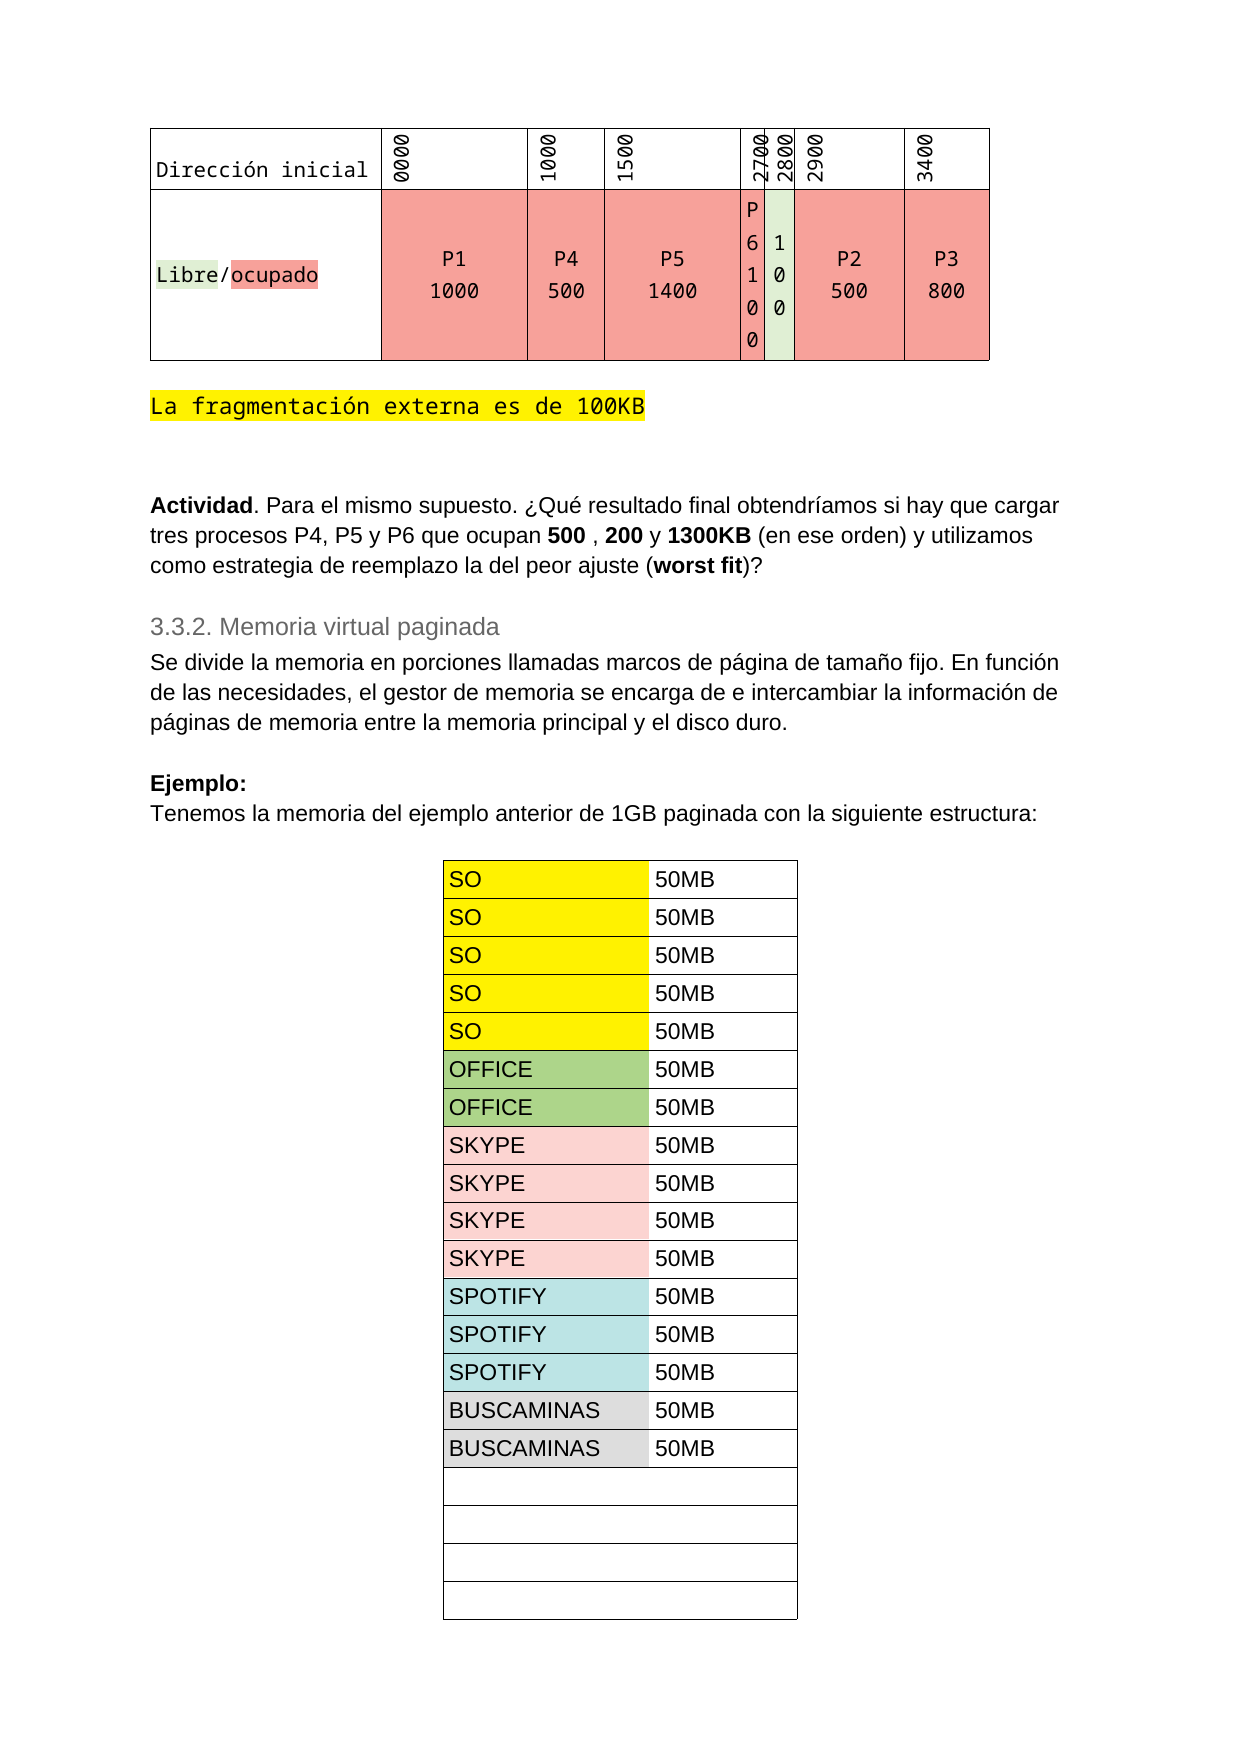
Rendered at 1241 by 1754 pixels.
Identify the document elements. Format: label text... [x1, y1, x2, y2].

table_header 2800 [765, 129, 794, 189]
table_cell 50MB [649, 1392, 797, 1429]
table_cell BUSCAMINAS [444, 1430, 649, 1467]
table_cell SKYPE [444, 1203, 649, 1239]
table_cell P3 800 [905, 190, 989, 360]
table_cell GIMP [444, 1468, 649, 1505]
table_cell 50MB [649, 1544, 797, 1581]
table_cell SO [444, 1013, 649, 1050]
table_cell 50MB [649, 937, 797, 974]
table_cell P4 500 [528, 190, 604, 360]
table_cell 50MB [649, 1316, 797, 1353]
table_cell P6100 [741, 190, 764, 360]
table_cell BUSCAMINAS [444, 1392, 649, 1429]
table_cell 50MB [649, 1354, 797, 1391]
table_cell 100 [765, 190, 794, 360]
table_header 3400 [905, 129, 989, 189]
table_cell SKYPE [444, 1241, 649, 1277]
table_header SO [444, 861, 649, 898]
text Tenemos la memoria del ejemplo anterior de 1GB paginada con la siguiente estructura: [150, 800, 1090, 826]
table_cell OFFICE [444, 1051, 649, 1088]
text La fragmentación externa es de 100KB [150, 390, 1090, 421]
table_cell 50MB [649, 1582, 797, 1619]
table_cell 50MB [649, 899, 797, 936]
table_cell P5 1400 [605, 190, 740, 360]
text Ejemplo: [150, 770, 1090, 796]
table_cell SPOTIFY [444, 1354, 649, 1391]
text Actividad. Para el mismo supuesto. ¿Qué resultado final obtendríamos si hay que cargar tres procesos P4, P5 y P6 que ocupan 500 , 200 y 1300KB (en ese orden) y utilizamos como estrategia de reemplazo la del peor ajuste (worst fit)? [150, 492, 1090, 579]
subtitle 3.3.2. Memoria virtual paginada [150, 612, 1090, 641]
table_cell 50MB [649, 975, 797, 1012]
table_cell P2 500 [795, 190, 904, 360]
table_cell 50MB [649, 1430, 797, 1467]
table_cell 50MB [649, 1127, 797, 1164]
table_header 2900 [795, 129, 904, 189]
table_cell 50MB [649, 1468, 797, 1505]
table_cell GIMP [444, 1506, 649, 1543]
table_header 2700 [741, 129, 764, 189]
table_cell 50MB [649, 1165, 797, 1202]
table_cell SKYPE [444, 1165, 649, 1202]
table_cell GIMP [444, 1582, 649, 1619]
table_cell Libre/ocupado [151, 190, 381, 360]
table_cell 50MB [649, 1051, 797, 1088]
table_cell GIMP [444, 1544, 649, 1581]
table_cell SO [444, 937, 649, 974]
table_cell SO [444, 899, 649, 936]
table_header Dirección inicial [151, 129, 381, 189]
table_header 1500 [605, 129, 740, 189]
table_cell 50MB [649, 1203, 797, 1239]
table_cell 50MB [649, 1279, 797, 1315]
text Se divide la memoria en porciones llamadas marcos de página de tamaño fijo. En función de las necesidades, el gestor de memoria se encarga de e intercambiar la información de páginas de memoria entre la memoria principal y el disco duro. [150, 649, 1090, 736]
table_cell SPOTIFY [444, 1316, 649, 1353]
table_header 1000 [528, 129, 604, 189]
table_header 50MB [649, 861, 797, 898]
table_header 0000 [382, 129, 527, 189]
table_cell 50MB [649, 1013, 797, 1050]
table_cell 50MB [649, 1506, 797, 1543]
table_cell 50MB [649, 1089, 797, 1126]
table_cell OFFICE [444, 1089, 649, 1126]
table_cell P1 1000 [382, 190, 527, 360]
table_cell SPOTIFY [444, 1279, 649, 1315]
table_cell SO [444, 975, 649, 1012]
table_cell 50MB [649, 1241, 797, 1277]
table_cell SKYPE [444, 1127, 649, 1164]
